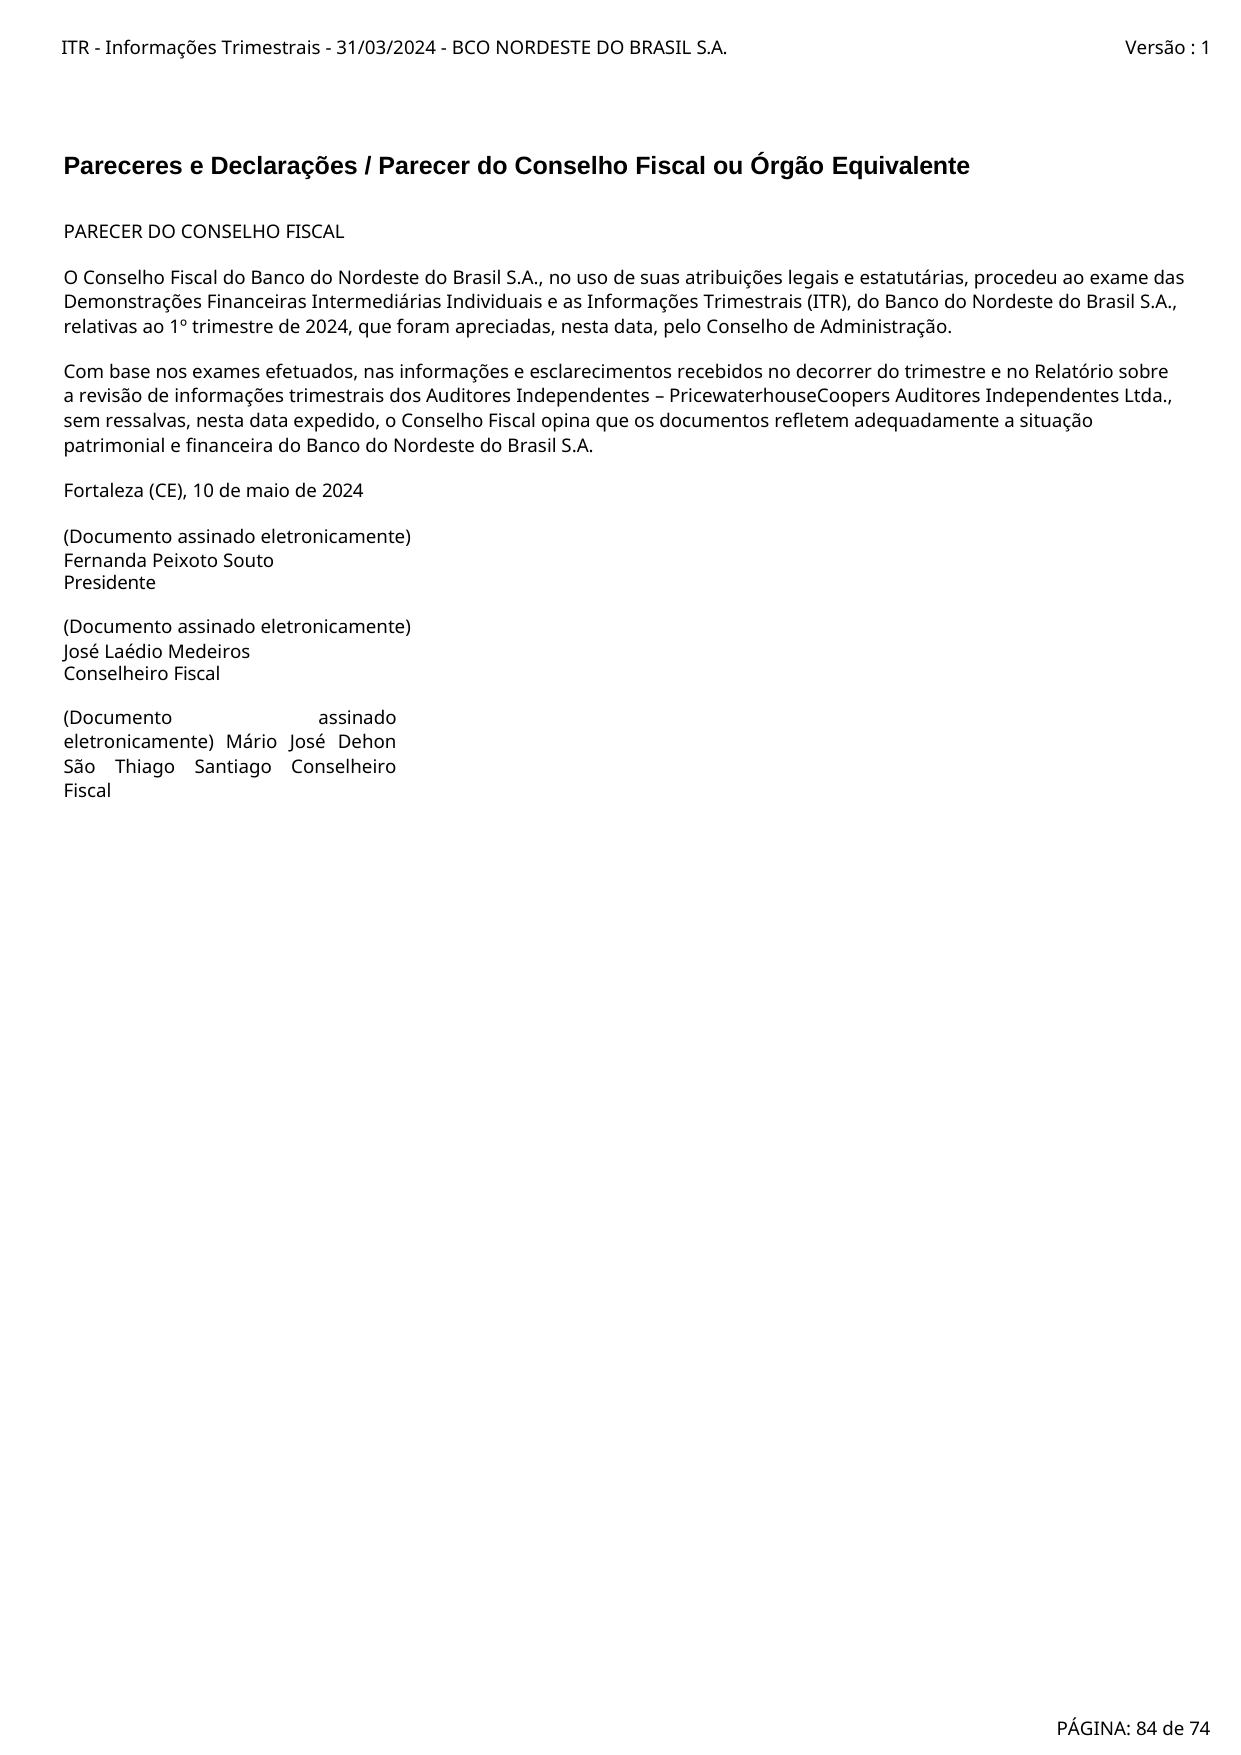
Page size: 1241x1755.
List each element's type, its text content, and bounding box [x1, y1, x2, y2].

text (Documento assinado eletronicamente) José Laédio Medeiros [63, 614, 425, 663]
text Conselheiro Fiscal [63, 663, 1201, 684]
text Presidente [63, 573, 1201, 594]
text O Conselho Fiscal do Banco do Nordeste do Brasil S.A., no uso de suas atribuições legais e estatutárias, procedeu ao exame das Demonstrações Financeiras Intermediárias Individuais e as Informações Trimestrais (ITR), do Banco do Nordeste do Brasil S.A., relativas ao 1º trimestre de 2024, que foram apreciadas, nesta data, pelo Conselho de Administração. [63, 265, 1190, 338]
text Fortaleza (CE), 10 de maio de 2024 [63, 477, 1201, 503]
text (Documento assinado eletronicamente) Mário José Dehon São Thiago Santiago Conselheiro Fiscal [63, 705, 396, 803]
text Com base nos exames efetuados, nas informações e esclarecimentos recebidos no decorrer do trimestre e no Relatório sobre a revisão de informações trimestrais dos Auditores Independentes – PricewaterhouseCoopers Auditores Independentes Ltda., sem ressalvas, nesta data expedido, o Conselho Fiscal opina que os documentos refletem adequadamente a situação patrimonial e financeira do Banco do Nordeste do Brasil S.A. [63, 359, 1178, 457]
text (Documento assinado eletronicamente) Fernanda Peixoto Souto [63, 524, 425, 573]
subtitle Pareceres e Declarações / Parecer do Conselho Fiscal ou Órgão Equivalente [63, 151, 1201, 179]
text PARECER DO CONSELHO FISCAL [63, 219, 1201, 244]
